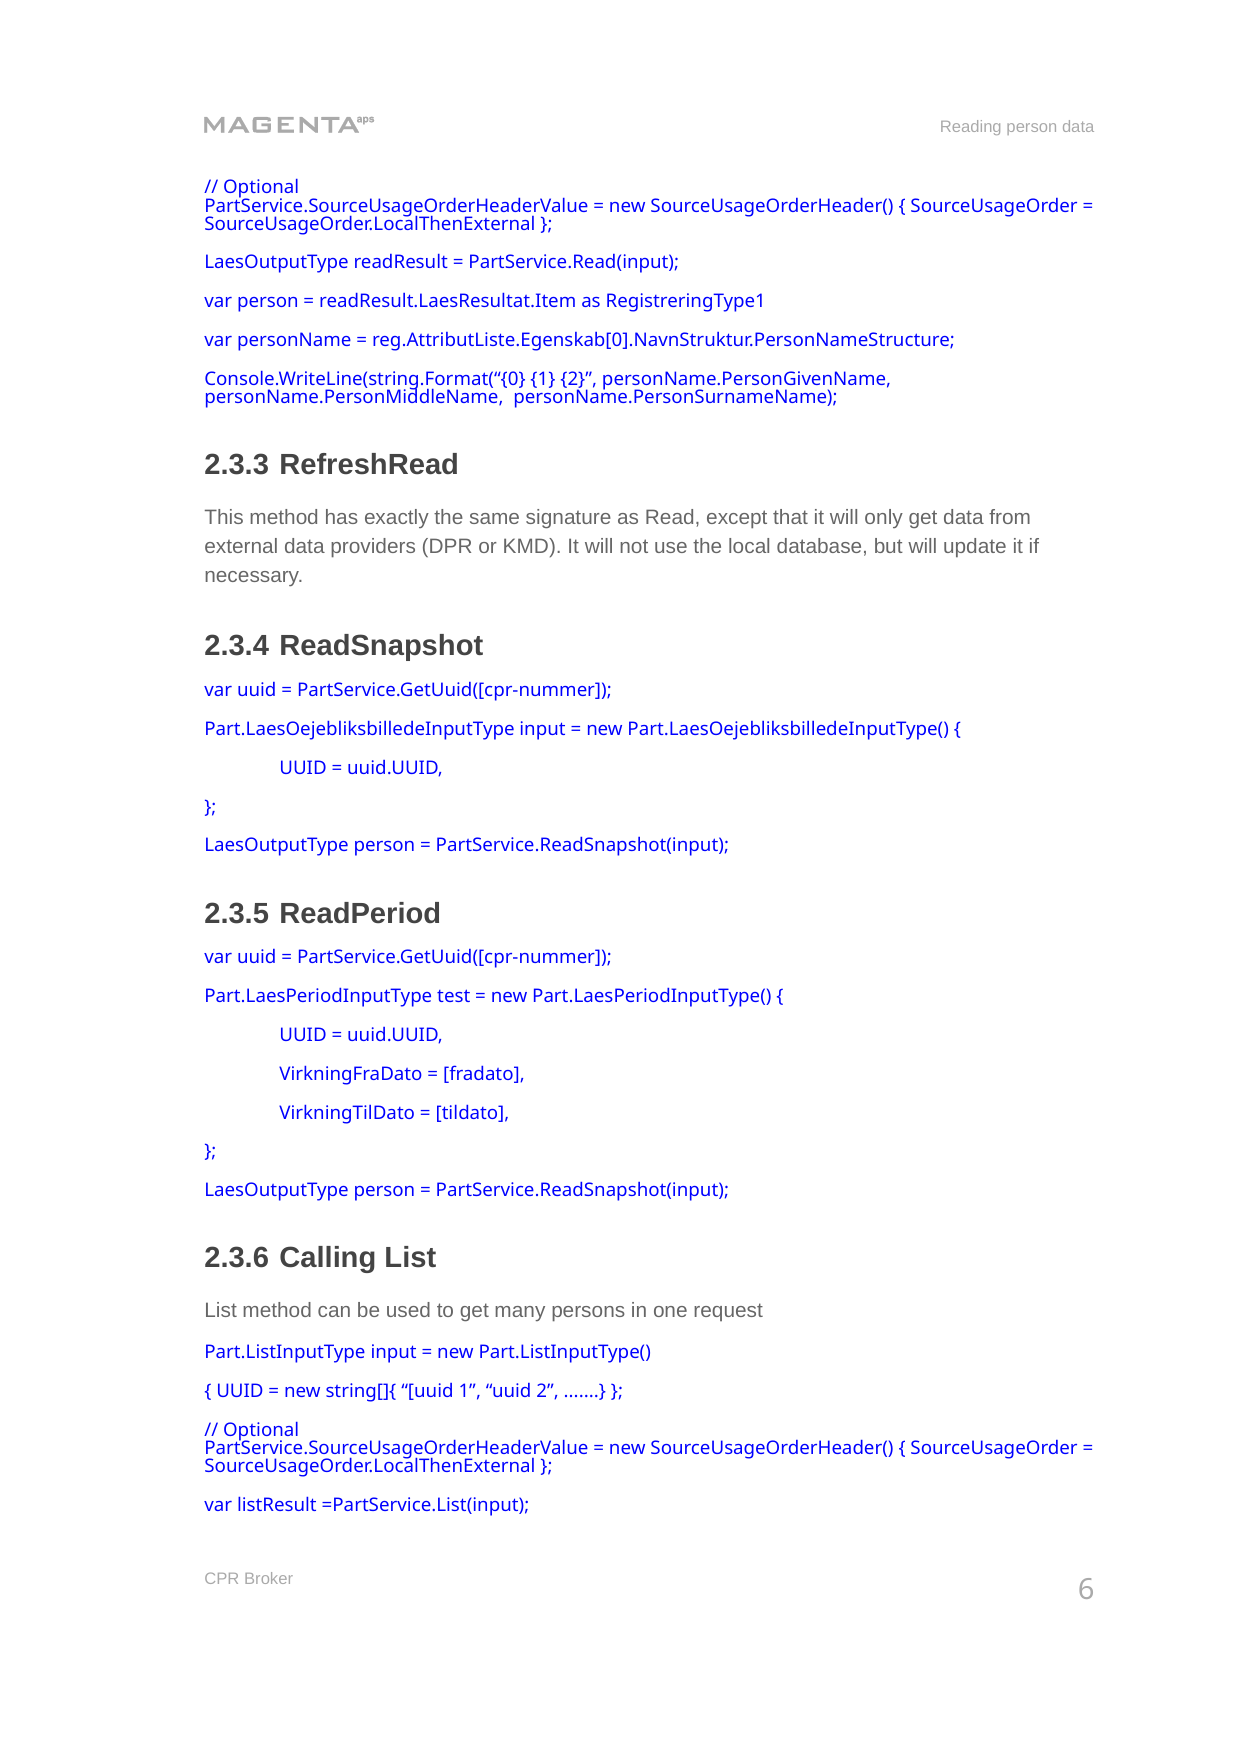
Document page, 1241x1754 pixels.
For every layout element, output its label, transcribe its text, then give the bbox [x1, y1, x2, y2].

text }; [204, 799, 1094, 817]
text // Optional PartService.SourceUsageOrderHeaderValue = new SourceUsageOrderHeader() { SourceUsageOrder = SourceUsageOrder.LocalThenExternal }; [204, 1422, 1094, 1476]
text var listResult =PartService.List(input); [204, 1497, 1094, 1515]
text UUID = uuid.UUID, [204, 760, 1094, 778]
text Part.ListInputType input = new Part.ListInputType() [204, 1344, 1094, 1362]
text var uuid = PartService.GetUuid([cpr-nummer]); [204, 949, 1094, 967]
text LaesOutputType person = PartService.ReadSnapshot(input); [204, 1182, 1094, 1200]
text // Optional PartService.SourceUsageOrderHeaderValue = new SourceUsageOrderHeader() { SourceUsageOrder = SourceUsageOrder.LocalThenExternal }; [204, 179, 1094, 234]
text UUID = uuid.UUID, [204, 1027, 1094, 1045]
subtitle ReadPeriod [204, 876, 1094, 935]
text { UUID = new string[]{ “[uuid 1”, “uuid 2”, .......} }; [204, 1383, 1094, 1401]
text }; [204, 1143, 1094, 1162]
text LaesOutputType readResult = PartService.Read(input); [204, 254, 1094, 272]
text This method has exactly the same signature as Read, except that it will only get data from external data providers (DPR or KMD). It will not use the local database, but will update it if necessary. [204, 501, 1094, 588]
text Console.WriteLine(string.Format(“{0} {1} {2}”, personName.PersonGivenName, personName.PersonMiddleName, personName.PersonSurnameName); [204, 371, 1094, 407]
text var person = readResult.LaesResultat.Item as RegistreringType1 [204, 293, 1094, 311]
subtitle ReadSnapshot [204, 609, 1094, 667]
text Part.LaesOejebliksbilledeInputType input = new Part.LaesOejebliksbilledeInputType() { [204, 721, 1094, 739]
text var personName = reg.AttributListe.Egenskab[0].NavnStruktur.PersonNameStructure; [204, 332, 1094, 350]
text Part.LaesPeriodInputType test = new Part.LaesPeriodInputType() { [204, 988, 1094, 1006]
subtitle RefreshRead [204, 428, 1094, 486]
text var uuid = PartService.GetUuid([cpr-nummer]); [204, 682, 1094, 700]
subtitle Calling List [204, 1221, 1094, 1279]
text VirkningTilDato = [tildato], [204, 1105, 1094, 1123]
text LaesOutputType person = PartService.ReadSnapshot(input); [204, 837, 1094, 856]
text List method can be used to get many persons in one request [204, 1294, 1094, 1323]
text VirkningFraDato = [fradato], [204, 1066, 1094, 1084]
